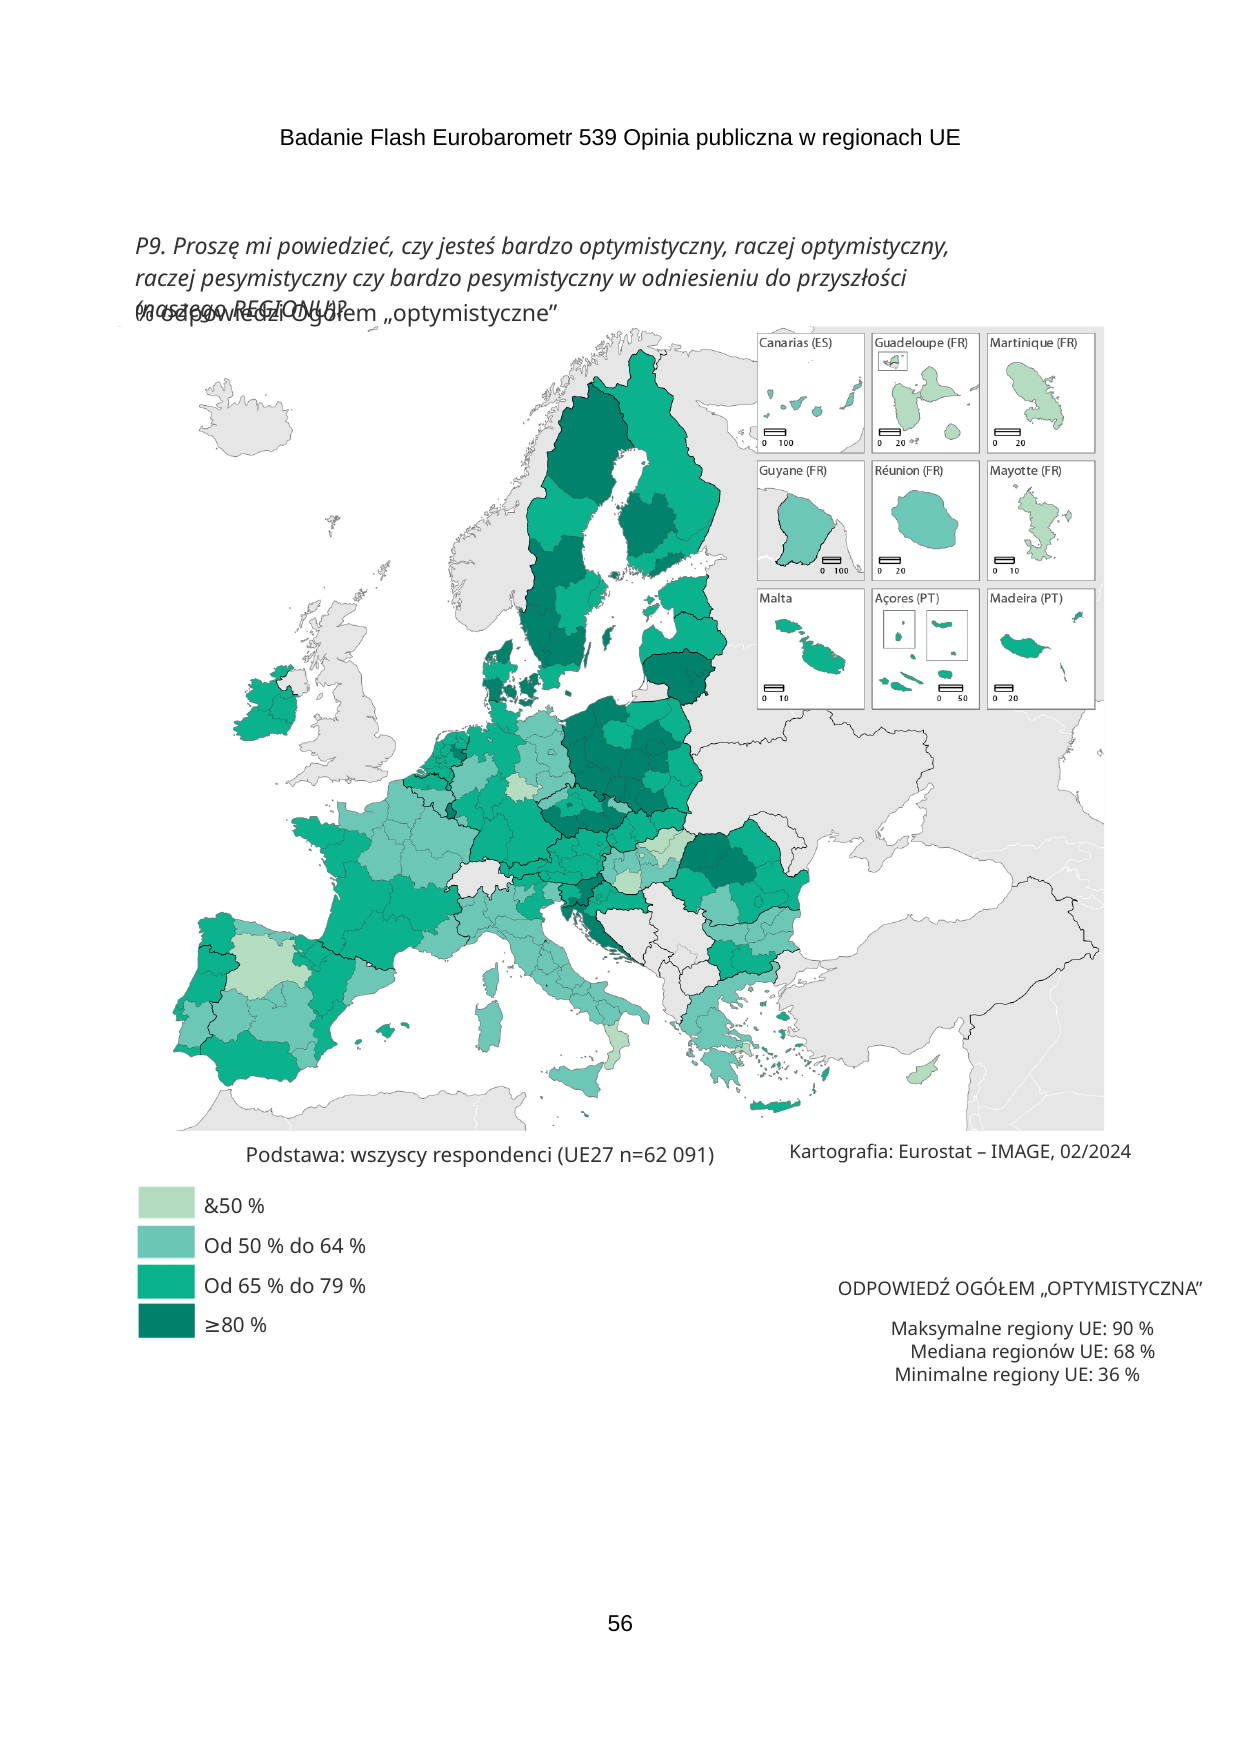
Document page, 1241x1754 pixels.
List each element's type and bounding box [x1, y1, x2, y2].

picture [139, 1187, 194, 1219]
picture [139, 1304, 194, 1337]
picture [138, 1265, 194, 1298]
picture [138, 1226, 194, 1259]
picture [117, 326, 1108, 1136]
